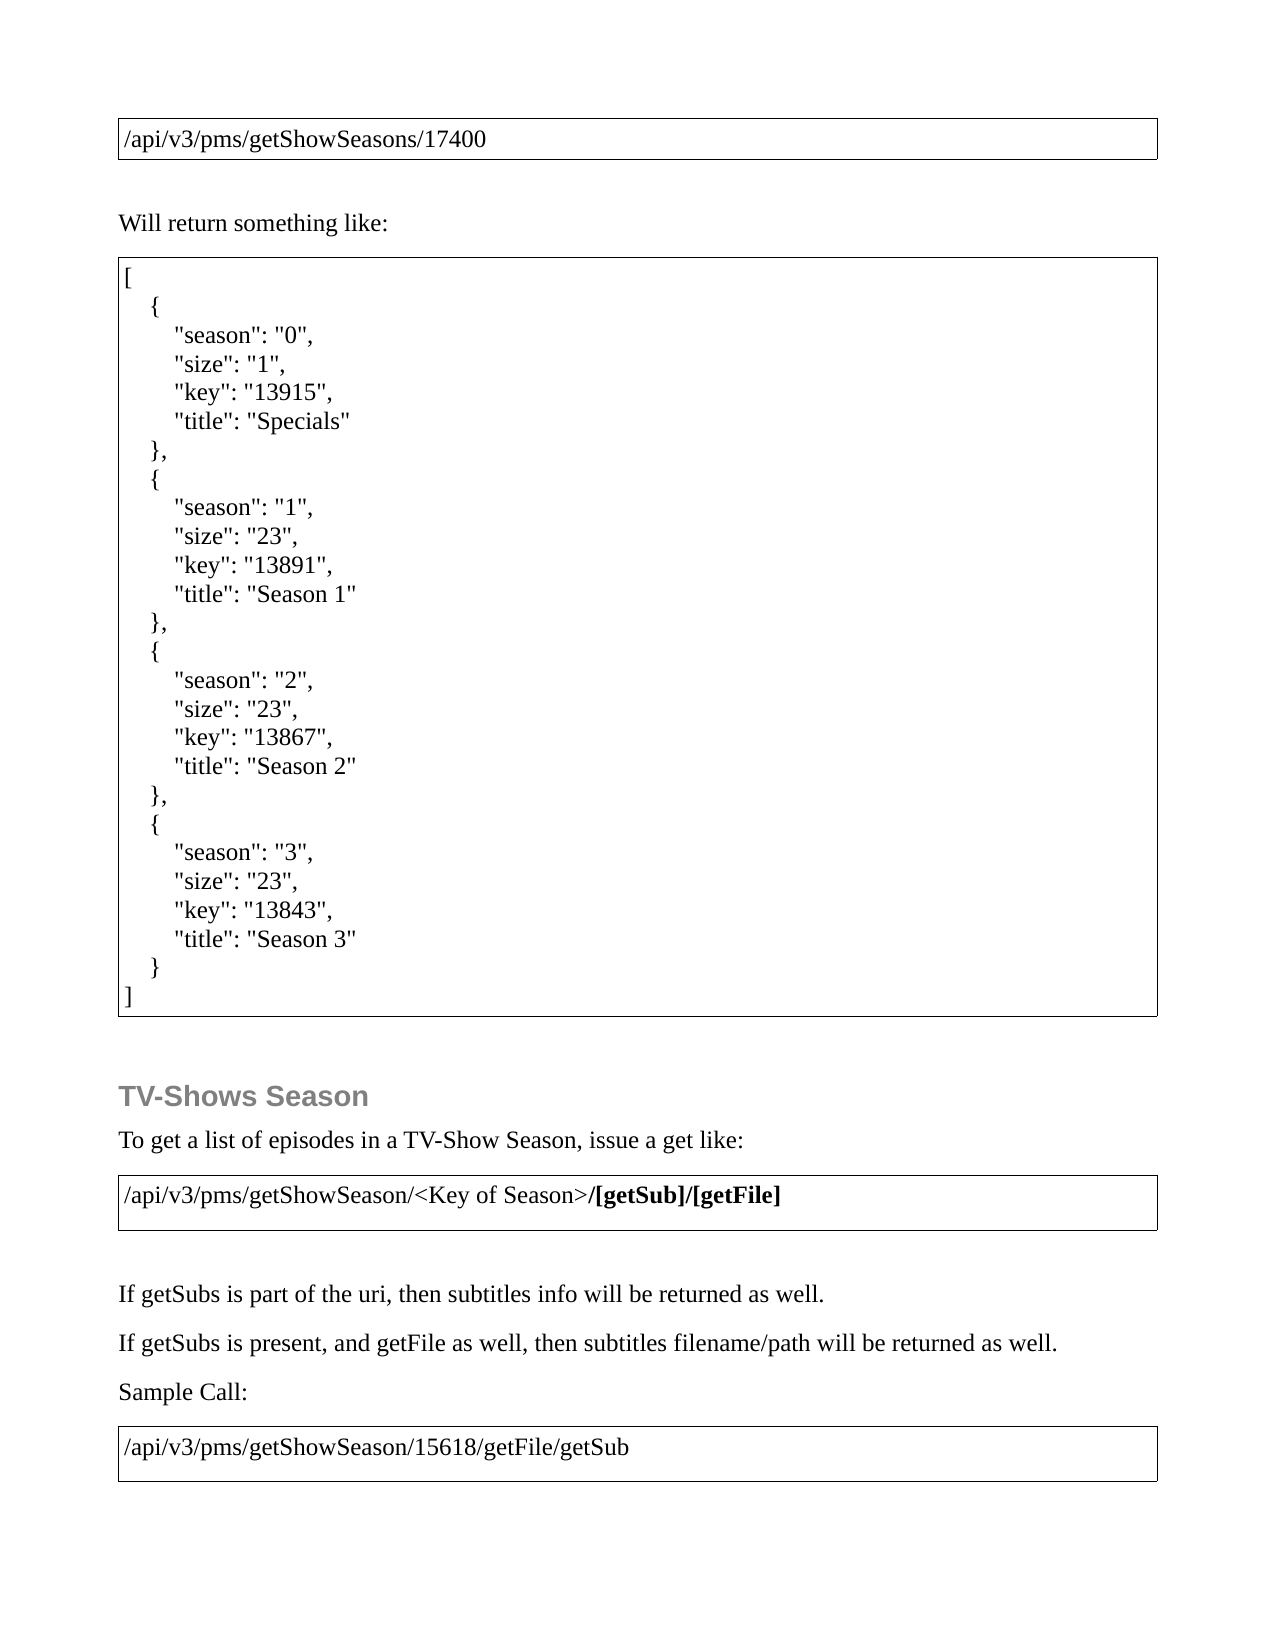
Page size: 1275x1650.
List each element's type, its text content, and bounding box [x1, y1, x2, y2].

table_header /api/v3/pms/getShowSeasons/17400 [119, 119, 1157, 158]
subtitle TV-Shows Season [118, 1079, 1157, 1113]
text Will return something like: [118, 208, 1157, 236]
table_header [ { "season": "0", "size": "1", "key": "13915", "title": "Specials" }, { "season": "1", "size": "23", "key": "13891", "title": "Season 1" }, { "season": "2", "size": "23", "key": "13867", "title": "Season 2" }, { "season": "3", "size": "23", "key": "13843", "title": "Season 3" } ] [119, 258, 1157, 1016]
text If getSubs is present, and getFile as well, then subtitles filename/path will be returned as well. [118, 1328, 1157, 1356]
table_header /api/v3/pms/getShowSeason/<Key of Season>/[getSub]/[getFile] [119, 1176, 1157, 1229]
text Sample Call: [118, 1377, 1157, 1406]
text If getSubs is part of the uri, then subtitles info will be returned as well. [118, 1279, 1157, 1307]
text To get a list of episodes in a TV-Show Season, issue a get like: [118, 1126, 1157, 1154]
table_header /api/v3/pms/getShowSeason/15618/getFile/getSub [119, 1427, 1157, 1481]
